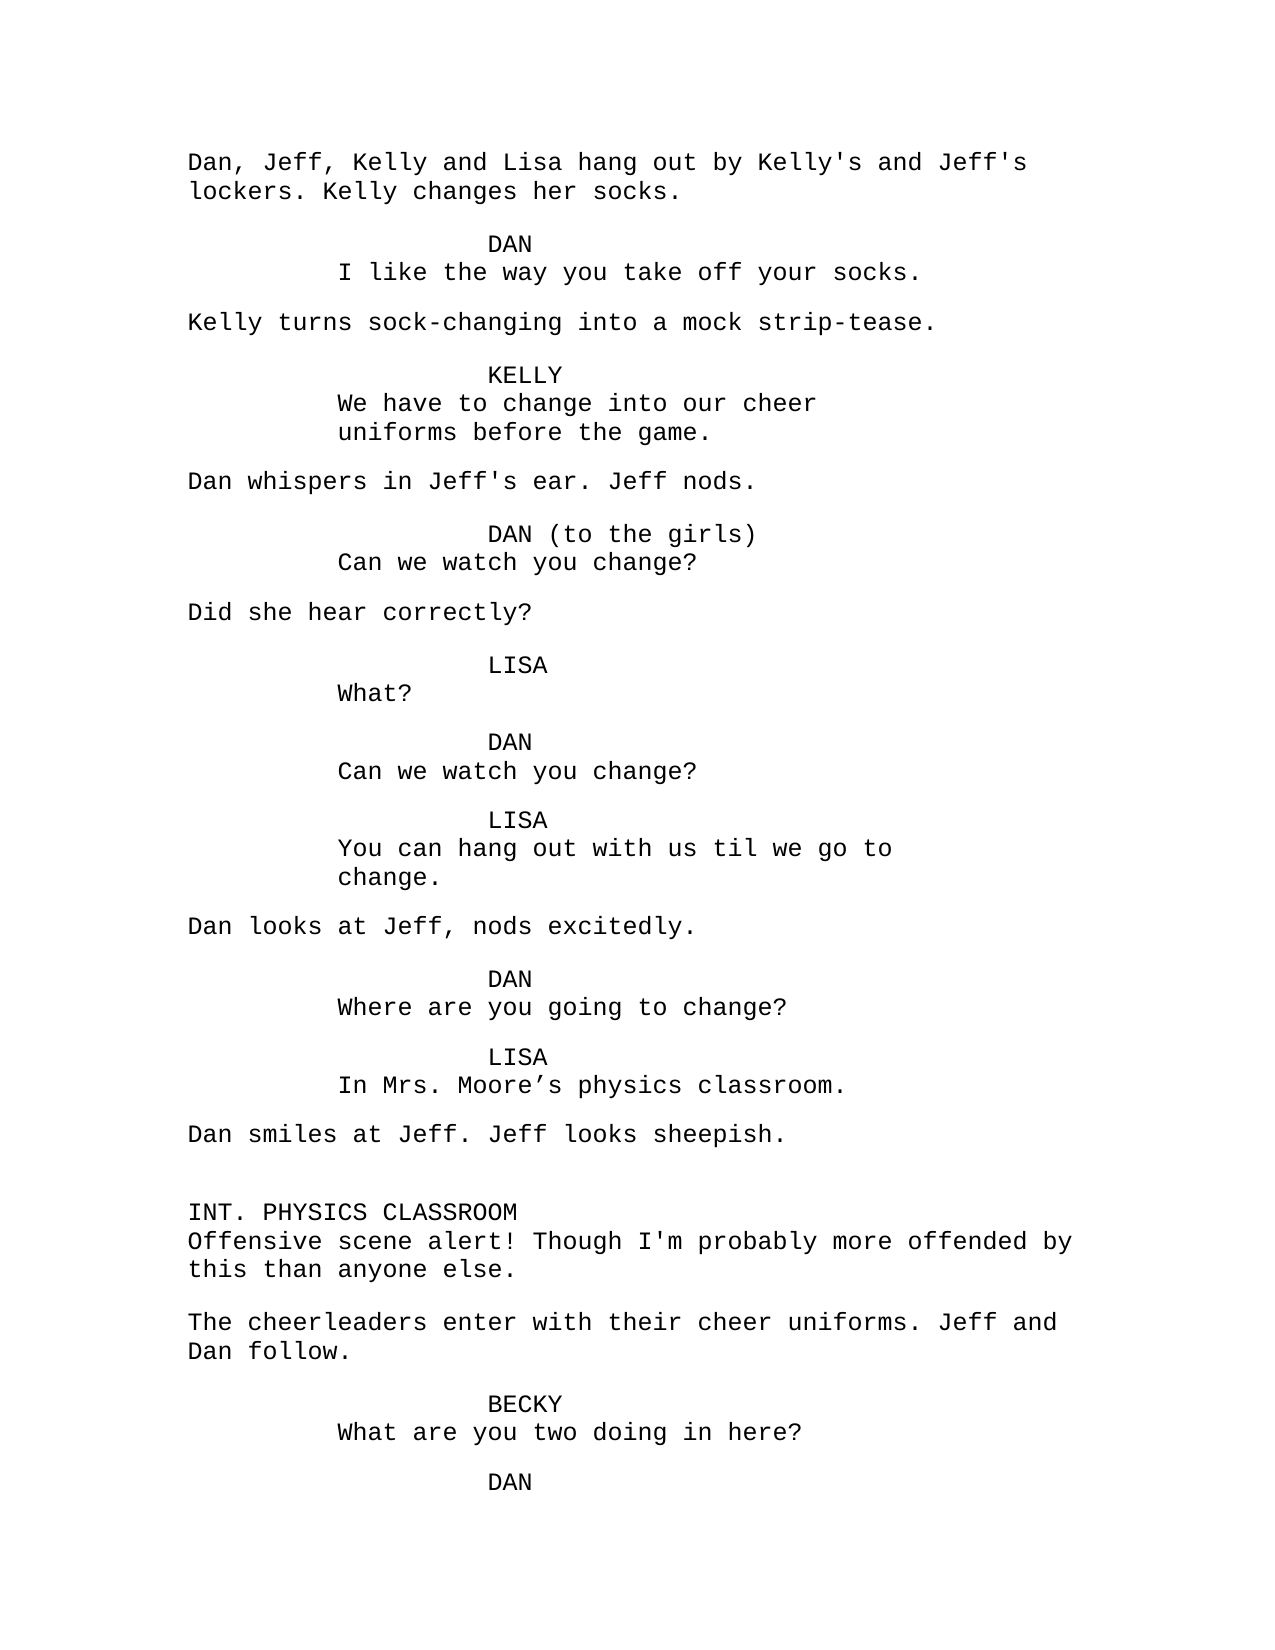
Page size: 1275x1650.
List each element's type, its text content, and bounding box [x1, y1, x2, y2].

subtitle INT. PHYSICS CLASSROOM [187, 1200, 1087, 1228]
text Offensive scene alert! Though I'm probably more offended by this than anyone else. [187, 1228, 1087, 1285]
text LISA [187, 807, 1087, 836]
text KELLY [187, 362, 1087, 391]
text Dan, Jeff, Kelly and Lisa hang out by Kelly's and Jeff's lockers. Kelly changes her socks. [187, 150, 1087, 207]
text Can we watch you change? [337, 758, 937, 787]
text Dan smiles at Jeff. Jeff looks sheepish. [187, 1122, 1087, 1150]
text Can we watch you change? [337, 550, 937, 578]
text Did she hear correctly? [187, 599, 1087, 627]
text In Mrs. Moore’s physics classroom. [337, 1072, 937, 1101]
text I like the way you take off your socks. [337, 260, 937, 288]
text What are you two doing in here? [337, 1420, 937, 1448]
text Dan looks at Jeff, nods excitedly. [187, 913, 1087, 942]
text DAN (to the girls) [187, 522, 1087, 550]
text LISA [187, 1044, 1087, 1072]
text Kelly turns sock-changing into a mock strip-tease. [187, 309, 1087, 337]
text DAN [187, 1469, 1087, 1497]
text LISA [187, 652, 1087, 681]
text We have to change into our cheer uniforms before the game. [337, 391, 937, 447]
text What? [337, 681, 937, 709]
text BECKY [187, 1392, 1087, 1420]
text You can hang out with us til we go to change. [337, 836, 937, 892]
text The cheerleaders enter with their cheer uniforms. Jeff and Dan follow. [187, 1310, 1087, 1367]
text DAN [187, 967, 1087, 995]
text Dan whispers in Jeff's ear. Jeff nods. [187, 468, 1087, 497]
text DAN [187, 232, 1087, 260]
text DAN [187, 730, 1087, 758]
text Where are you going to change? [337, 995, 937, 1023]
